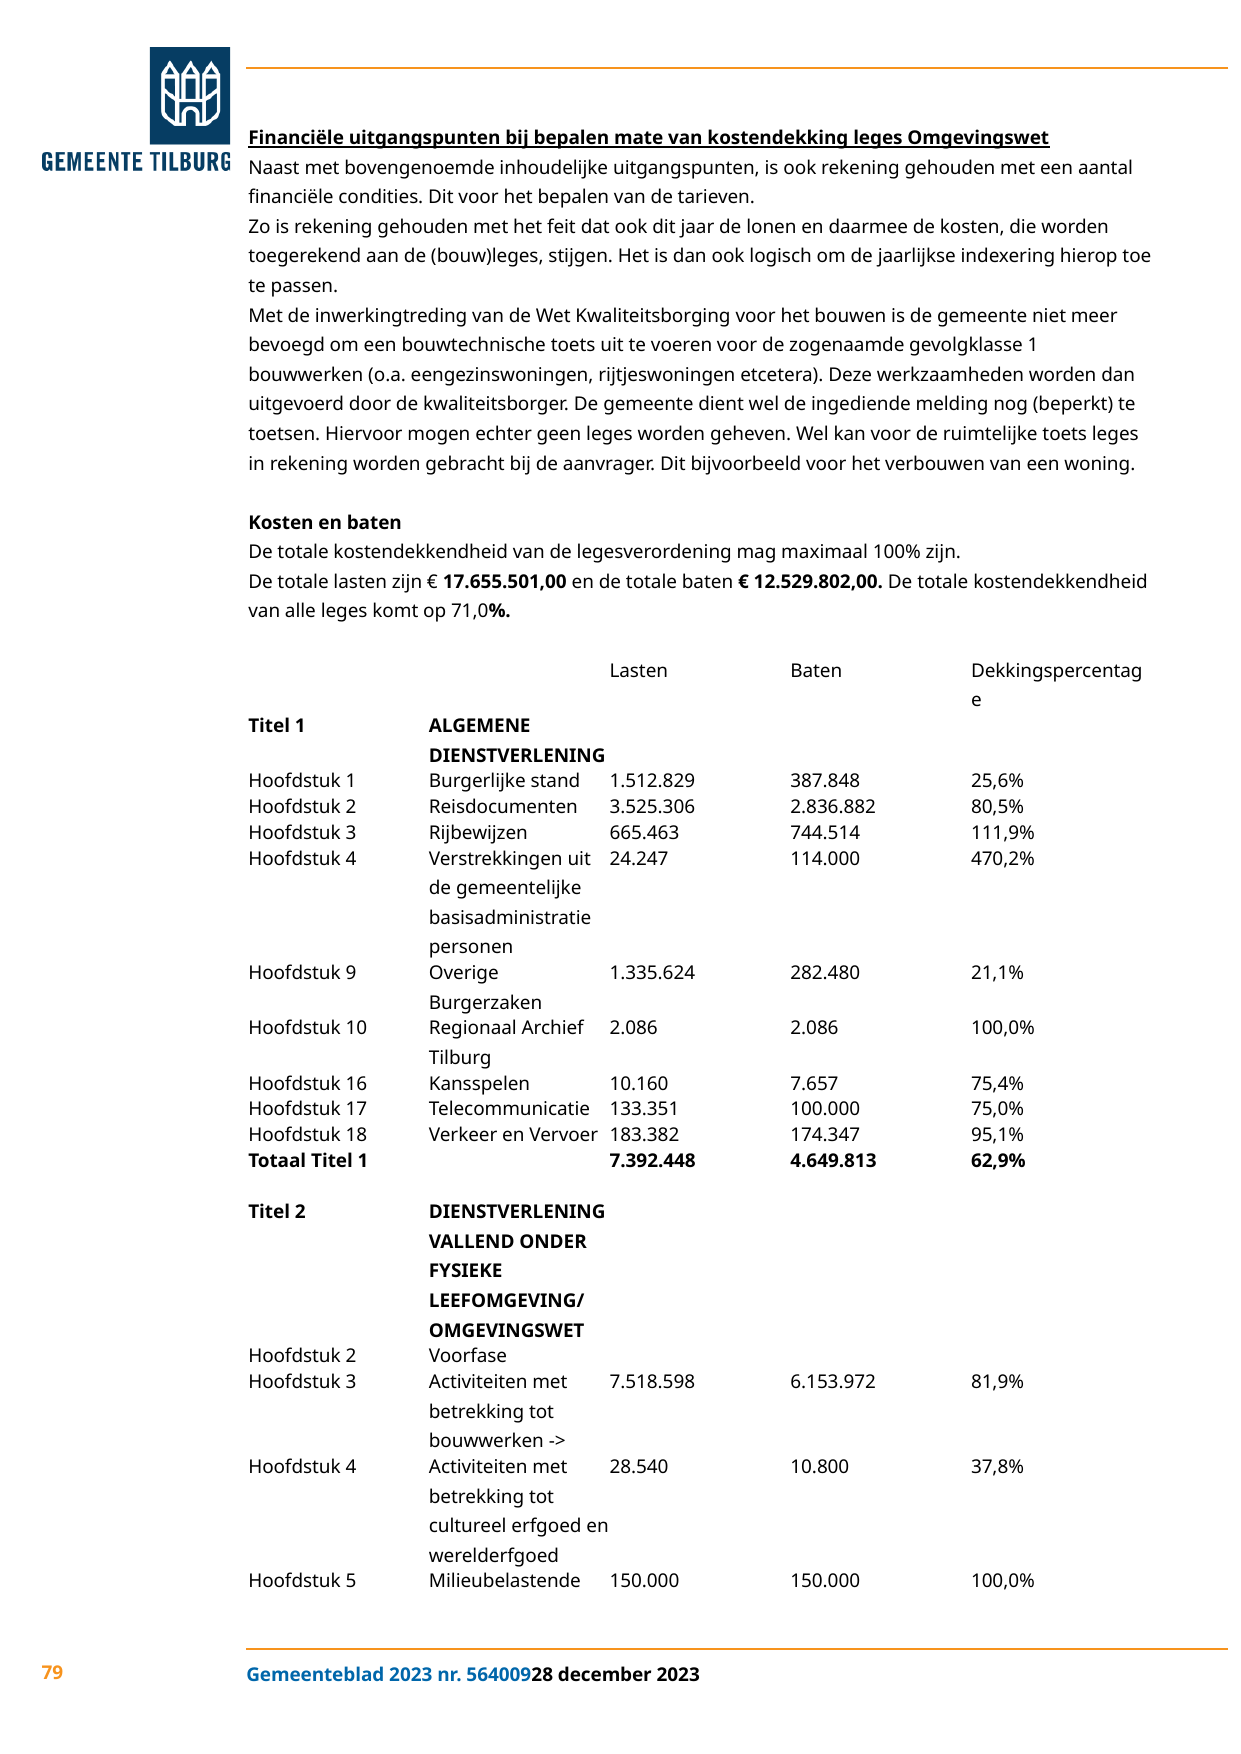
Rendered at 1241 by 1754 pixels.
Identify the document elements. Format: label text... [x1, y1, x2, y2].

table_cell 81,9% [971, 1368, 1152, 1453]
table_cell Voorfase [429, 1343, 609, 1368]
text De totale lasten zijn € 17.655.501,00 en de totale baten € 12.529.802,00. De totale kostendekkendheid van alle leges komt op 71,0%. [248, 568, 1152, 623]
table_cell 2.836.882 [790, 793, 971, 819]
table_cell 111,9% [971, 819, 1152, 845]
table_cell Verstrekkingen uit de gemeentelijke basisadministratie personen [429, 845, 609, 959]
table_cell Hoofdstuk 4 [248, 845, 429, 959]
table_cell 282.480 [790, 959, 971, 1014]
picture [41, 47, 231, 172]
table_cell DIENSTVERLENING VALLEND ONDER FYSIEKE LEEFOMGEVING/ OMGEVINGSWET [429, 1199, 609, 1343]
table_header Lasten [609, 657, 790, 712]
table_cell 28.540 [609, 1453, 790, 1568]
table_cell Burgerlijke stand [429, 768, 609, 793]
table_cell [429, 1147, 609, 1173]
table_cell 37,8% [971, 1453, 1152, 1568]
text Naast met bovengenoemde inhoudelijke uitgangspunten, is ook rekening gehouden met een aantal financiële condities. Dit voor het bepalen van de tarieven. [248, 154, 1152, 209]
table_cell Hoofdstuk 3 [248, 819, 429, 845]
table_cell Hoofdstuk 2 [248, 793, 429, 819]
table_header Dekkingspercentage [971, 657, 1152, 712]
table_cell 2.086 [609, 1015, 790, 1070]
table_cell Verkeer en Vervoer [429, 1121, 609, 1147]
table_cell 10.800 [790, 1453, 971, 1568]
table_cell [248, 1173, 429, 1198]
table_cell [971, 1199, 1152, 1343]
text Financiële uitgangspunten bij bepalen mate van kostendekking leges Omgevingswet [248, 124, 1152, 150]
table_cell Reisdocumenten [429, 793, 609, 819]
table_cell 744.514 [790, 819, 971, 845]
table_cell Titel 1 [248, 712, 429, 768]
table_cell [609, 1199, 790, 1343]
table_cell 24.247 [609, 845, 790, 959]
table_cell 387.848 [790, 768, 971, 793]
table_header [248, 657, 429, 712]
table_cell 21,1% [971, 959, 1152, 1014]
table_cell 62,9% [971, 1147, 1152, 1173]
table_cell 470,2% [971, 845, 1152, 959]
table_cell 75,4% [971, 1070, 1152, 1096]
table_cell Hoofdstuk 2 [248, 1343, 429, 1368]
table_cell [429, 1173, 609, 1198]
table_cell 25,6% [971, 768, 1152, 793]
text De totale kostendekkendheid van de legesverordening mag maximaal 100% zijn. [248, 538, 1152, 564]
table_cell 100,0% [971, 1015, 1152, 1070]
table_cell [790, 1343, 971, 1368]
table_cell 4.649.813 [790, 1147, 971, 1173]
table_cell Hoofdstuk 17 [248, 1096, 429, 1121]
table_cell 80,5% [971, 793, 1152, 819]
table_cell 1.335.624 [609, 959, 790, 1014]
table_cell Totaal Titel 1 [248, 1147, 429, 1173]
table_cell 1.512.829 [609, 768, 790, 793]
table_cell Overige Burgerzaken [429, 959, 609, 1014]
table_cell Hoofdstuk 9 [248, 959, 429, 1014]
table_cell 150.000 [790, 1568, 971, 1593]
table_cell 100.000 [790, 1096, 971, 1121]
table_cell 6.153.972 [790, 1368, 971, 1453]
table_cell Hoofdstuk 5 [248, 1568, 429, 1593]
table_cell Telecommunicatie [429, 1096, 609, 1121]
table_cell Hoofdstuk 3 [248, 1368, 429, 1453]
table_cell [790, 712, 971, 768]
table_cell 174.347 [790, 1121, 971, 1147]
table_cell Titel 2 [248, 1199, 429, 1343]
text Kosten en baten [248, 509, 1152, 535]
table_cell 665.463 [609, 819, 790, 845]
table_cell Hoofdstuk 10 [248, 1015, 429, 1070]
table_cell 133.351 [609, 1096, 790, 1121]
table_cell 3.525.306 [609, 793, 790, 819]
table_cell 183.382 [609, 1121, 790, 1147]
text Met de inwerkingtreding van de Wet Kwaliteitsborging voor het bouwen is de gemeente niet meer bevoegd om een bouwtechnische toets uit te voeren voor de zogenaamde gevolgklasse 1 bouwwerken (o.a. eengezinswoningen, rijtjeswoningen etcetera). Deze werkzaamheden worden dan uitgevoerd door de kwaliteitsborger. De gemeente dient wel de ingediende melding nog (beperkt) te toetsen. Hiervoor mogen echter geen leges worden geheven. Wel kan voor de ruimtelijke toets leges in rekening worden gebracht bij de aanvrager. Dit bijvoorbeeld voor het verbouwen van een woning. [248, 302, 1152, 476]
table_cell [609, 712, 790, 768]
table_cell ALGEMENE DIENSTVERLENING [429, 712, 609, 768]
table_cell 100,0% [971, 1568, 1152, 1593]
table_cell Regionaal Archief Tilburg [429, 1015, 609, 1070]
table_cell 2.086 [790, 1015, 971, 1070]
table_cell [609, 1343, 790, 1368]
table_header [429, 657, 609, 712]
table_cell 95,1% [971, 1121, 1152, 1147]
table_cell Kansspelen [429, 1070, 609, 1096]
table_cell [971, 1343, 1152, 1368]
table_cell [790, 1173, 971, 1198]
table_cell 7.657 [790, 1070, 971, 1096]
table_cell [971, 1173, 1152, 1198]
table_cell Hoofdstuk 18 [248, 1121, 429, 1147]
table_cell [971, 712, 1152, 768]
table_cell 75,0% [971, 1096, 1152, 1121]
table_cell 7.518.598 [609, 1368, 790, 1453]
table_cell 150.000 [609, 1568, 790, 1593]
table_cell [609, 1173, 790, 1198]
table_cell Hoofdstuk 1 [248, 768, 429, 793]
text Zo is rekening gehouden met het feit dat ook dit jaar de lonen en daarmee de kosten, die worden toegerekend aan de (bouw)leges, stijgen. Het is dan ook logisch om de jaarlijkse indexering hierop toe te passen. [248, 213, 1152, 298]
table_cell 7.392.448 [609, 1147, 790, 1173]
table_cell Hoofdstuk 4 [248, 1453, 429, 1568]
table_header Baten [790, 657, 971, 712]
table_cell 114.000 [790, 845, 971, 959]
table_cell Activiteiten met betrekking tot cultureel erfgoed en werelderfgoed [429, 1453, 609, 1568]
table_cell Activiteiten met betrekking tot bouwwerken -> [429, 1368, 609, 1453]
table_cell 10.160 [609, 1070, 790, 1096]
table_cell [790, 1199, 971, 1343]
table_cell Milieubelastende [429, 1568, 609, 1593]
table_cell Rijbewijzen [429, 819, 609, 845]
table_cell Hoofdstuk 16 [248, 1070, 429, 1096]
